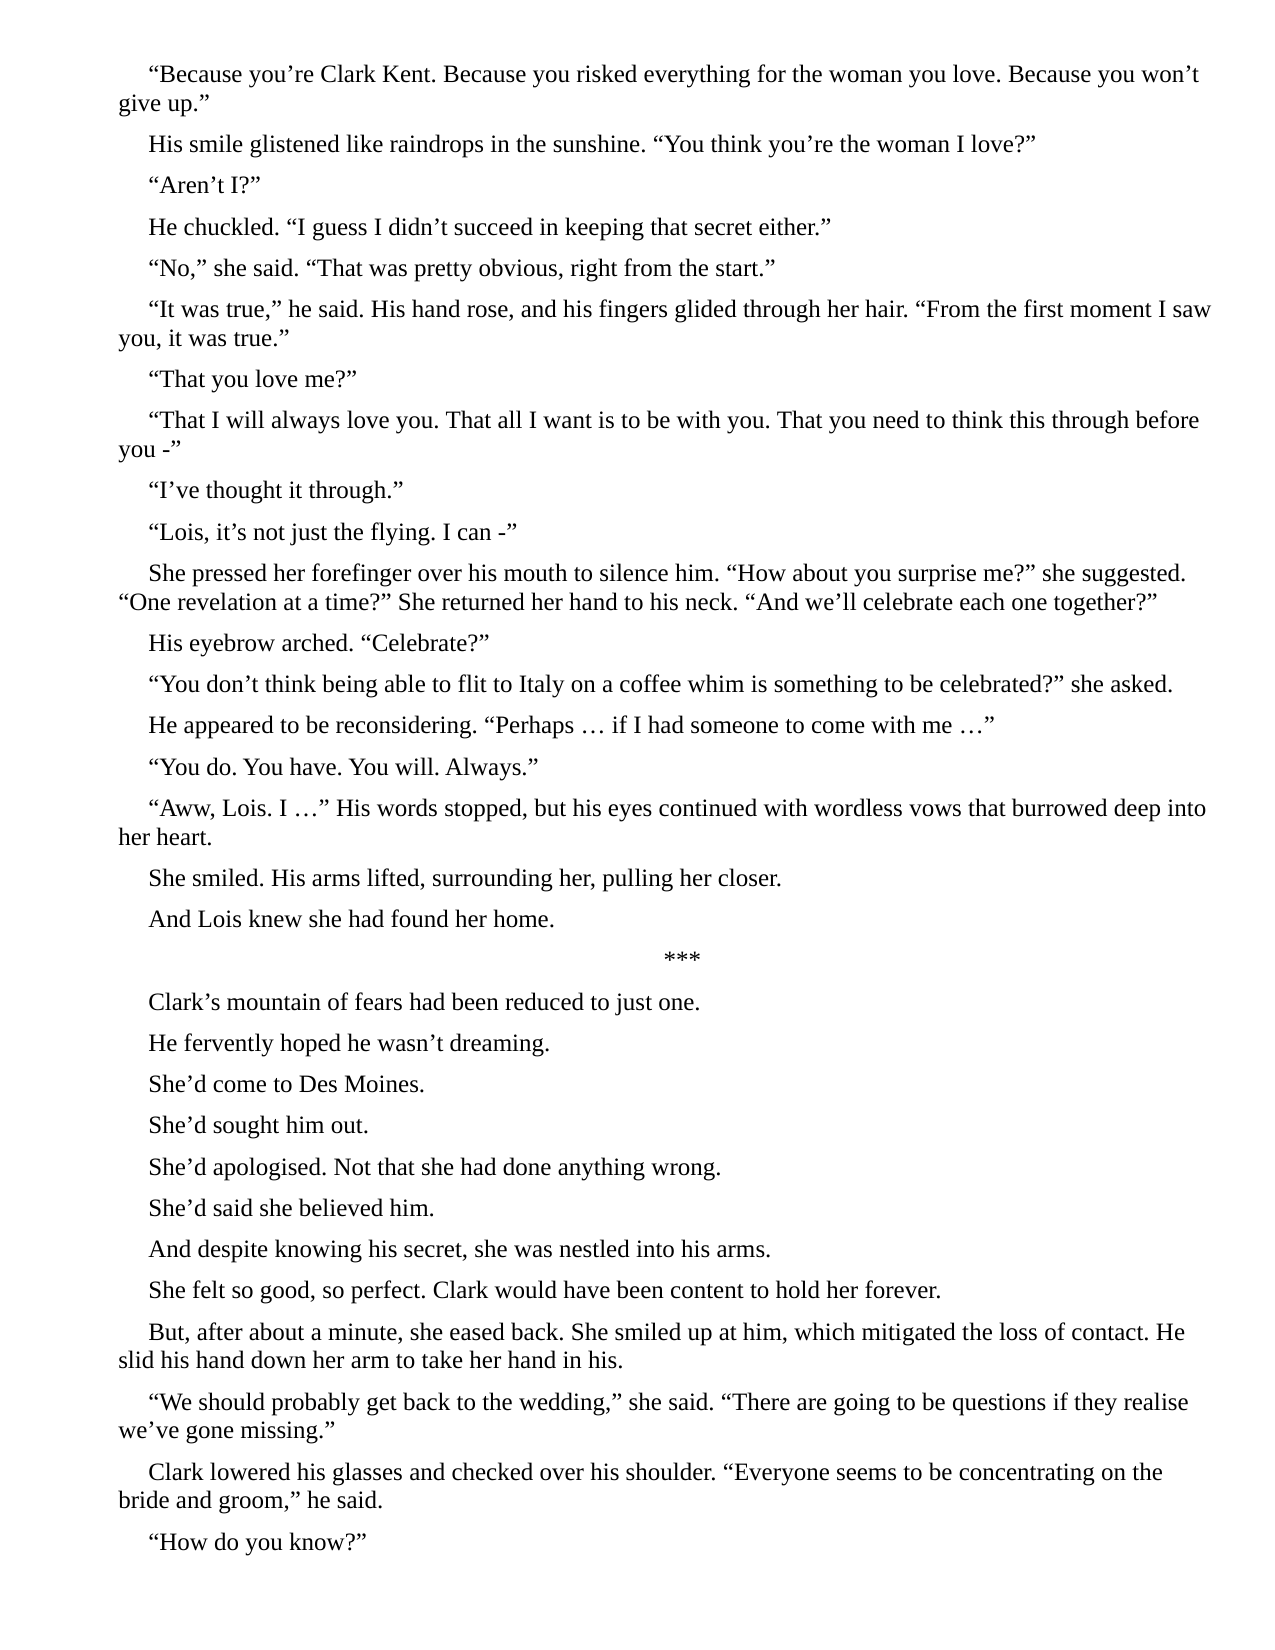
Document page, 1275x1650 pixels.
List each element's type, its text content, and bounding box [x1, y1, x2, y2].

text She smiled. His arms lifted, surrounding her, pulling her closer. [118, 863, 1216, 892]
text His eyebrow arched. “Celebrate?” [118, 628, 1216, 657]
text He fervently hoped he wasn’t dreaming. [118, 1028, 1216, 1057]
text He chuckled. “I guess I didn’t succeed in keeping that secret either.” [118, 212, 1216, 240]
text She’d apologised. Not that she had done anything wrong. [118, 1152, 1216, 1180]
text “How do you know?” [118, 1527, 1216, 1555]
text “Because you’re Clark Kent. Because you risked everything for the woman you love. Because you won’t give up.” [118, 59, 1216, 117]
text She felt so good, so perfect. Clark would have been content to hold her forever. [118, 1275, 1216, 1304]
text She pressed her forefinger over his mouth to silence him. “How about you surprise me?” she suggested. “One revelation at a time?” She returned her hand to his neck. “And we’ll celebrate each one together?” [118, 558, 1216, 615]
text “That you love me?” [118, 364, 1216, 393]
text “Lois, it’s not just the flying. I can -” [118, 517, 1216, 545]
text “We should probably get back to the wedding,” she said. “There are going to be questions if they realise we’ve gone missing.” [118, 1387, 1216, 1444]
text She’d come to Des Moines. [118, 1069, 1216, 1098]
text She’d said she believed him. [118, 1193, 1216, 1222]
text “No,” she said. “That was pretty obvious, right from the start.” [118, 253, 1216, 282]
text Clark lowered his glasses and checked over his shoulder. “Everyone seems to be concentrating on the bride and groom,” he said. [118, 1457, 1216, 1514]
text “You do. You have. You will. Always.” [118, 752, 1216, 780]
text “I’ve thought it through.” [118, 475, 1216, 504]
text But, after about a minute, she eased back. She smiled up at him, which mitigated the loss of contact. He slid his hand down her arm to take her hand in his. [118, 1317, 1216, 1374]
text He appeared to be reconsidering. “Perhaps … if I had someone to come with me …” [118, 710, 1216, 739]
text His smile glistened like raindrops in the sunshine. “You think you’re the woman I love?” [118, 129, 1216, 158]
text *** [118, 945, 1216, 974]
text And Lois knew she had found her home. [118, 904, 1216, 933]
text And despite knowing his secret, she was nestled into his arms. [118, 1234, 1216, 1263]
text “That I will always love you. That all I want is to be with you. That you need to think this through before you -” [118, 405, 1216, 463]
text “Aren’t I?” [118, 170, 1216, 199]
text She’d sought him out. [118, 1110, 1216, 1139]
text Clark’s mountain of fears had been reduced to just one. [118, 987, 1216, 1015]
text “You don’t think being able to flit to Italy on a coffee whim is something to be celebrated?” she asked. [118, 669, 1216, 698]
text “It was true,” he said. His hand rose, and his fingers glided through her hair. “From the first moment I saw you, it was true.” [118, 294, 1216, 352]
text “Aww, Lois. I …” His words stopped, but his eyes continued with wordless vows that burrowed deep into her heart. [118, 793, 1216, 850]
